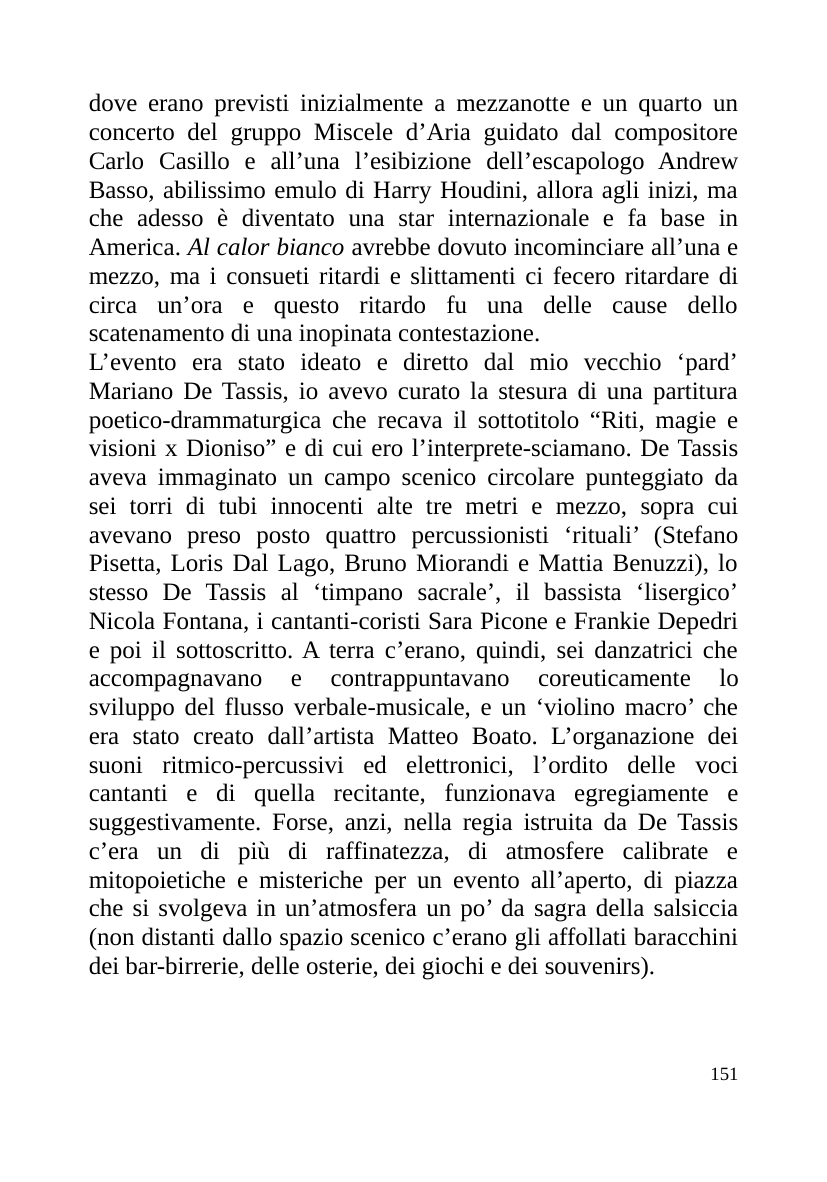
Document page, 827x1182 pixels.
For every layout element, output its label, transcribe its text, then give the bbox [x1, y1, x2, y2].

text dove erano previsti inizialmente a mezzanotte e un quarto un concerto del gruppo Miscele d’Aria guidato dal compositore Carlo Casillo e all’una l’esibizione dell’escapologo Andrew Basso, abilissimo emulo di Harry Houdini, allora agli inizi, ma che adesso è diventato una star internazionale e fa base in America. Al calor bianco avrebbe dovuto incominciare all’una e mezzo, ma i consueti ritardi e slittamenti ci fecero ritardare di circa un’ora e questo ritardo fu una delle cause dello scatenamento di una inopinata contestazione. [88, 88, 739, 347]
text L’evento era stato ideato e diretto dal mio vecchio ‘pard’ Mariano De Tassis, io avevo curato la stesura di una partitura poetico-drammaturgica che recava il sottotitolo “Riti, magie e visioni x Dioniso” e di cui ero l’interprete-sciamano. De Tassis aveva immaginato un campo scenico circolare punteggiato da sei torri di tubi innocenti alte tre metri e mezzo, sopra cui avevano preso posto quattro percussionisti ‘rituali’ (Stefano Pisetta, Loris Dal Lago, Bruno Miorandi e Mattia Benuzzi), lo stesso De Tassis al ‘timpano sacrale’, il bassista ‘lisergico’ Nicola Fontana, i cantanti-coristi Sara Picone e Frankie Depedri e poi il sottoscritto. A terra c’erano, quindi, sei danzatrici che accompagnavano e contrappuntavano coreuticamente lo sviluppo del flusso verbale-musicale, e un ‘violino macro’ che era stato creato dall’artista Matteo Boato. L’organazione dei suoni ritmico-percussivi ed elettronici, l’ordito delle voci cantanti e di quella recitante, funzionava egregiamente e suggestivamente. Forse, anzi, nella regia istruita da De Tassis c’era un di più di raffinatezza, di atmosfere calibrate e mitopoietiche e misteriche per un evento all’aperto, di piazza che si svolgeva in un’atmosfera un po’ da sagra della salsiccia (non distanti dallo spazio scenico c’erano gli affollati baracchini dei bar-birrerie, delle osterie, dei giochi e dei souvenirs). [88, 347, 739, 980]
